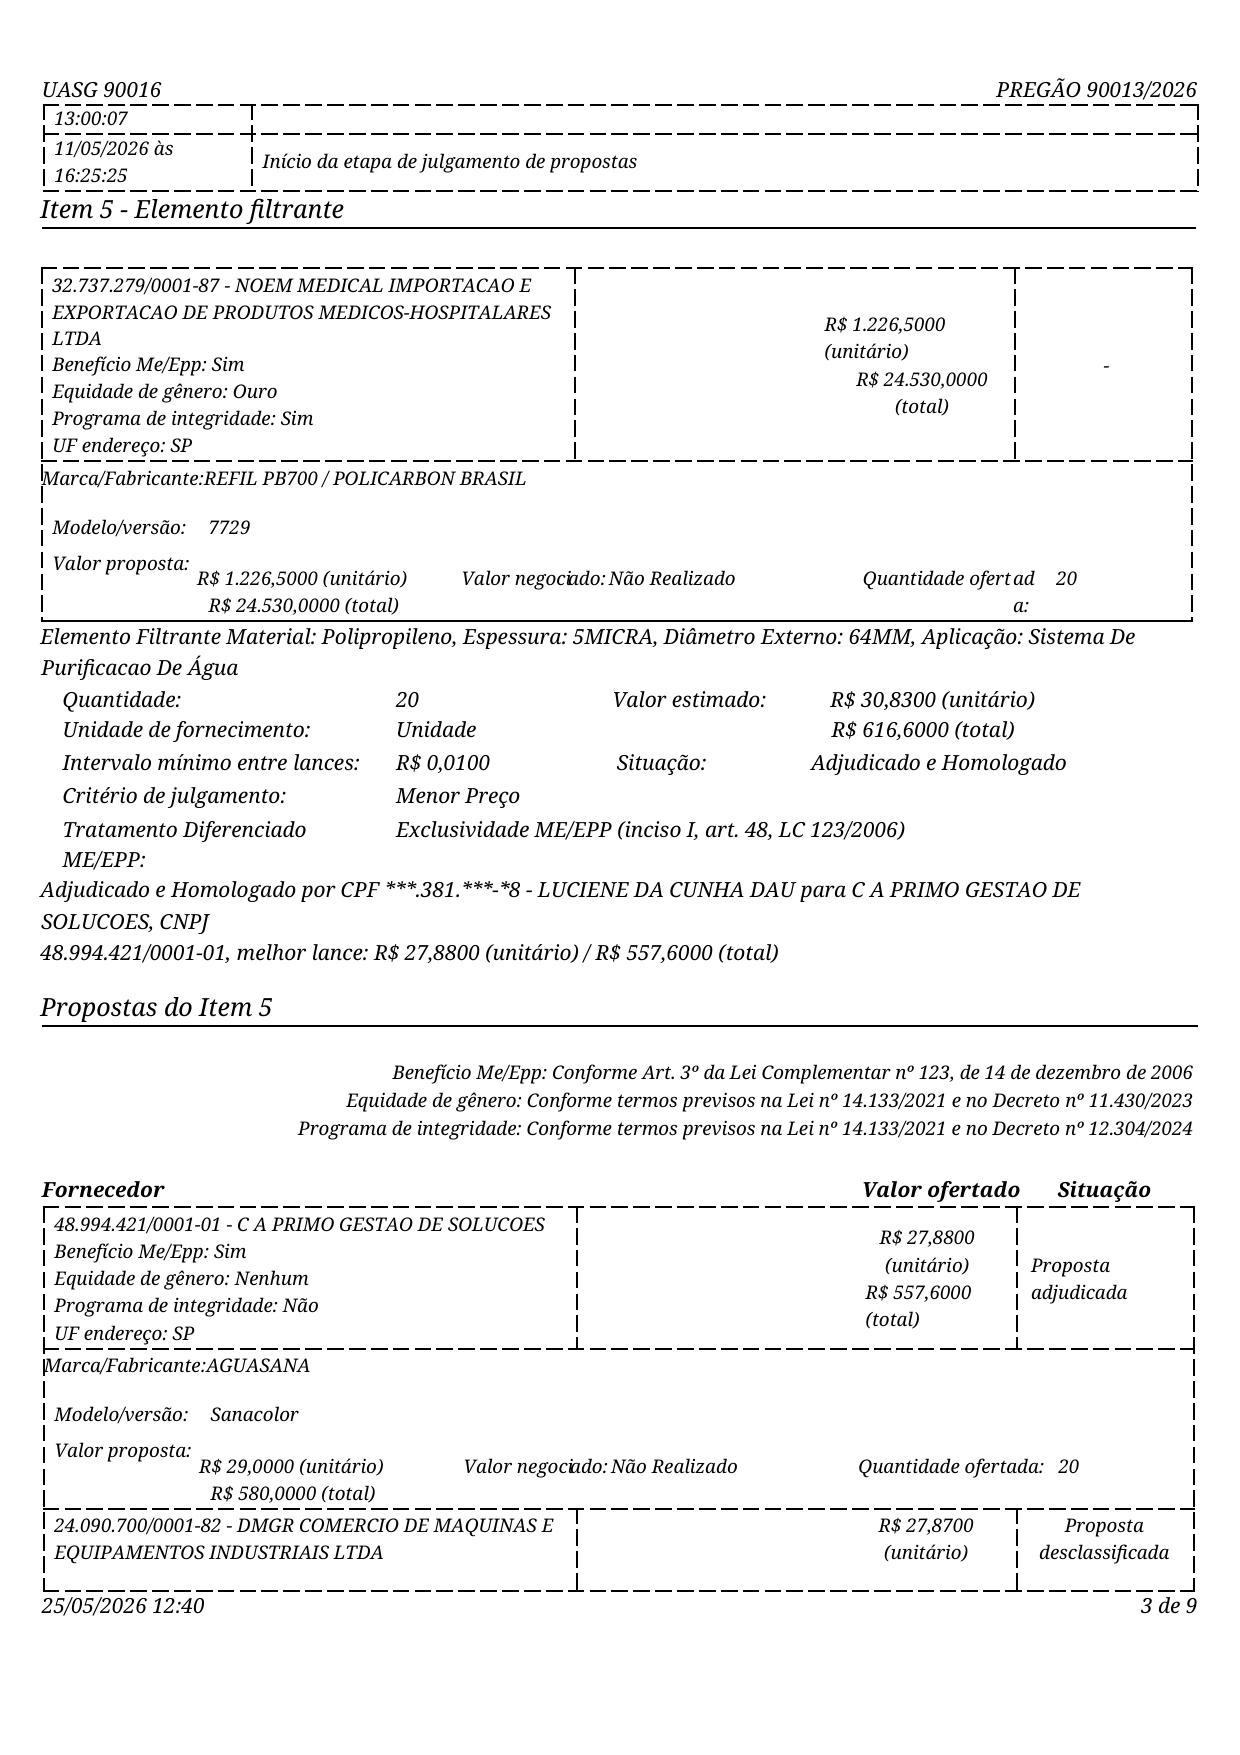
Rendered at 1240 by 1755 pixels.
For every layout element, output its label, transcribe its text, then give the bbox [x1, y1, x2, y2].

table_cell Menor Preço [396, 782, 1069, 815]
table_cell 24.090.700/0001-82 - DMGR COMERCIO DE MAQUINAS E EQUIPAMENTOS INDUSTRIAIS LTDA [44, 1508, 577, 1589]
table_header R$ 27,8800 (unitário) R$ 557,6000 (total) [826, 1206, 1017, 1347]
table_cell R$ 27,8700 (unitário) [826, 1508, 1017, 1589]
text Adjudicado e Homologado por CPF ***.381.***-*8 - LUCIENE DA CUNHA DAU para C A PRIMO GESTAO DE SOLUCOES, CNPJ [40, 876, 1199, 935]
text Fornecedor Valor ofertado Situação [42, 1175, 1199, 1204]
table_header 13:00:07 [44, 104, 252, 133]
table_cell Intervalo mínimo entre lances: [63, 748, 396, 782]
table_cell Marca/Fabricante: AGUASANA [44, 1348, 577, 1399]
table_cell Quantidade ofert [824, 561, 1014, 620]
table_cell Sanacolor [199, 1399, 577, 1448]
table_cell [826, 1399, 1194, 1448]
table_cell [824, 511, 1014, 561]
table_cell [577, 1399, 826, 1448]
table_cell [1015, 460, 1098, 511]
table_cell 11/05/2026 às 16:25:25 [44, 133, 252, 189]
text Elemento Filtrante Material: Polipropileno, Espessura: 5MICRA, Diâmetro Externo: 64MM, Aplicação: Sistema De Purificacao De Água [40, 622, 1199, 682]
table_header [252, 104, 1198, 133]
table_cell 20 [1048, 1448, 1194, 1507]
table_cell Proposta desclassificada [1017, 1508, 1194, 1589]
table_cell R$ 1.226,5000 (unitário) Valor negoci R$ 24.530,0000 (total) [197, 561, 575, 620]
table_cell [1099, 561, 1192, 620]
table_cell [826, 1348, 1194, 1399]
table_cell [1099, 511, 1192, 561]
text 48.994.421/0001-01, melhor lance: R$ 27,8800 (unitário) / R$ 557,6000 (total) [40, 938, 1199, 966]
table_cell ada: [1015, 561, 1046, 620]
table_cell Modelo/versão: Valor proposta: [44, 1399, 199, 1507]
table_cell Critério de julgamento: [63, 782, 396, 815]
table_header 32.737.279/0001-87 - NOEM MEDICAL IMPORTACAO E EXPORTACAO DE PRODUTOS MEDICOS-HOSPITALARES LTDA Benefício Me/Epp: Sim Equidade de gênero: Ouro Programa de integridade: Sim UF endereço: SP [42, 267, 575, 460]
table_header R$ 1.226,5000 (unitário) R$ 24.530,0000 (total) [824, 267, 1014, 460]
text Propostas do Item 5 [40, 990, 1199, 1024]
table_cell [577, 1348, 826, 1399]
table_cell Modelo/versão: Valor proposta: [42, 511, 197, 620]
table_cell 20 [1046, 561, 1098, 620]
table_cell Marca/Fabricante: REFIL PB700 / POLICARBON BRASIL [42, 460, 575, 511]
table_cell ado: Não Realizado [577, 1448, 826, 1507]
table_header [1015, 267, 1098, 460]
table_header [575, 267, 824, 460]
table_cell Quantidade ofertada: [826, 1448, 1048, 1507]
table_cell Unidade R$ 616,6000 (total) [396, 715, 1069, 748]
table_header 20 Valor estimado: R$ 30,8300 (unitário) [396, 685, 1069, 715]
table_cell [1015, 511, 1098, 561]
table_cell Exclusividade ME/EPP (inciso I, art. 48, LC 123/2006) [396, 815, 1069, 876]
table_cell R$ 29,0000 (unitário) Valor negoci R$ 580,0000 (total) [199, 1448, 577, 1507]
text Item 5 - Elemento filtrante [40, 192, 1199, 226]
table_header Quantidade: [63, 685, 396, 715]
table_cell [575, 460, 824, 511]
table_header 48.994.421/0001-01 - C A PRIMO GESTAO DE SOLUCOES Benefício Me/Epp: Sim Equidade de gênero: Nenhum Programa de integridade: Não UF endereço: SP [44, 1206, 577, 1347]
table_cell Tratamento Diferenciado ME/EPP: [63, 815, 396, 876]
table_cell 7729 [197, 511, 575, 561]
table_cell [1099, 460, 1192, 511]
table_cell [824, 460, 1014, 511]
table_cell ado: Não Realizado [575, 561, 824, 620]
table_cell R$ 0,0100 Situação: Adjudicado e Homologado [396, 748, 1069, 782]
text Programa de integridade: Conforme termos previsos na Lei nº 14.133/2021 e no Decreto nº 12.304/2024 [42, 1115, 1195, 1141]
table_header Proposta adjudicada [1017, 1206, 1194, 1347]
table_cell [575, 511, 824, 561]
text Equidade de gênero: Conforme termos previsos na Lei nº 14.133/2021 e no Decreto nº 11.430/2023 [42, 1087, 1195, 1112]
table_header [577, 1206, 826, 1347]
text Benefício Me/Epp: Conforme Art. 3º da Lei Complementar nº 123, de 14 de dezembro de 2006 [42, 1059, 1195, 1084]
table_cell Início da etapa de julgamento de propostas [252, 133, 1198, 189]
table_cell [577, 1508, 826, 1589]
table_cell Unidade de fornecimento: [63, 715, 396, 748]
table_header - [1099, 267, 1192, 460]
